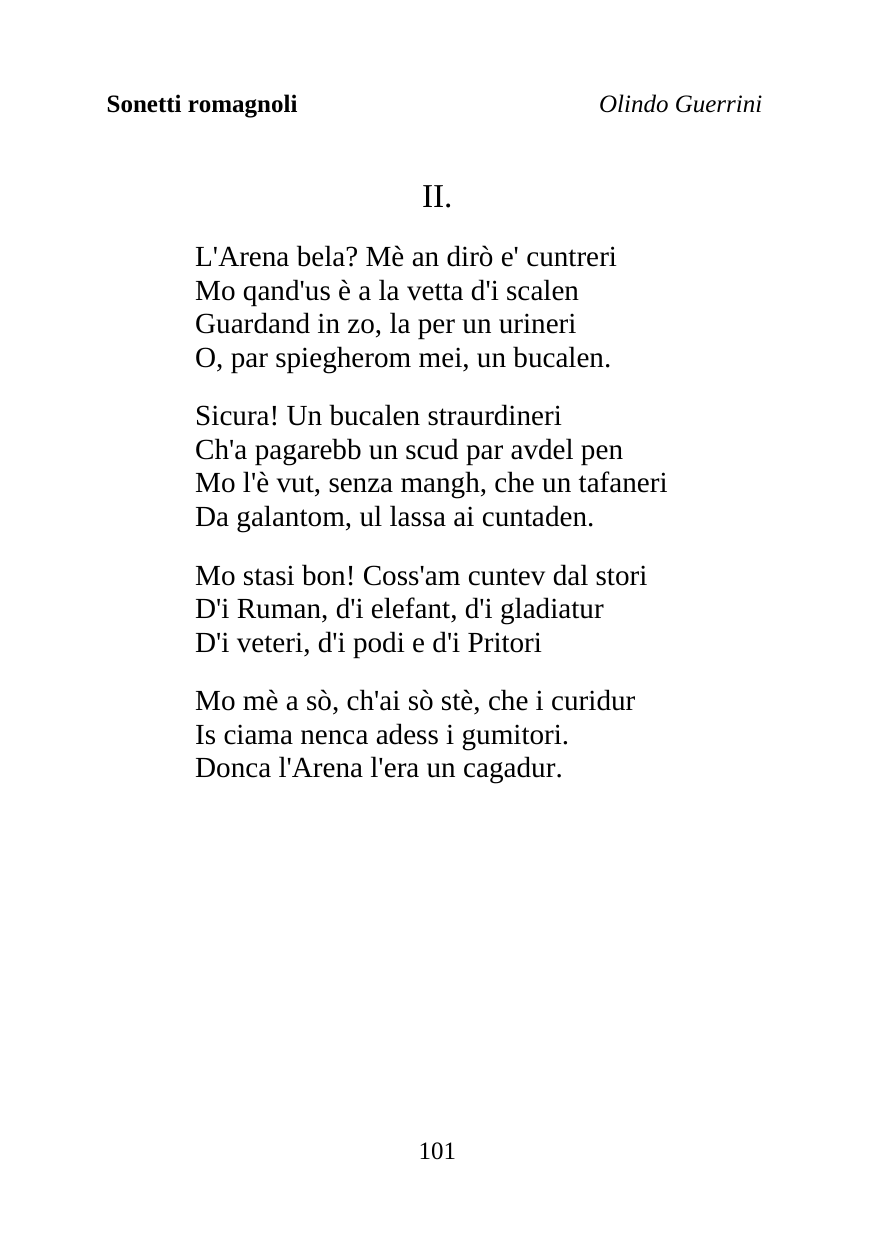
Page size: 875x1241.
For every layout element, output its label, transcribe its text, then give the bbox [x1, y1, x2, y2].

text Mo stasi bon! Coss'am cuntev dal stori D'i Ruman, d'i elefant, d'i gladiatur D'i veteri, d'i podi e d'i Pritori [195, 558, 768, 658]
text Mo mè a sò, ch'ai sò stè, che i curidur Is ciama nenca adess i gumitori. Donca l'Arena l'era un cagadur. [195, 683, 768, 784]
subtitle II. [106, 176, 768, 214]
text L'Arena bela? Mè an dirò e' cuntreri Mo qand'us è a la vetta d'i scalen Guardand in zo, la per un urineri O, par spiegherom mei, un bucalen. [195, 239, 768, 373]
text Sicura! Un bucalen straurdineri Ch'a pagarebb un scud par avdel pen Mo l'è vut, senza mangh, che un tafaneri Da galantom, ul lassa ai cuntaden. [195, 398, 768, 533]
